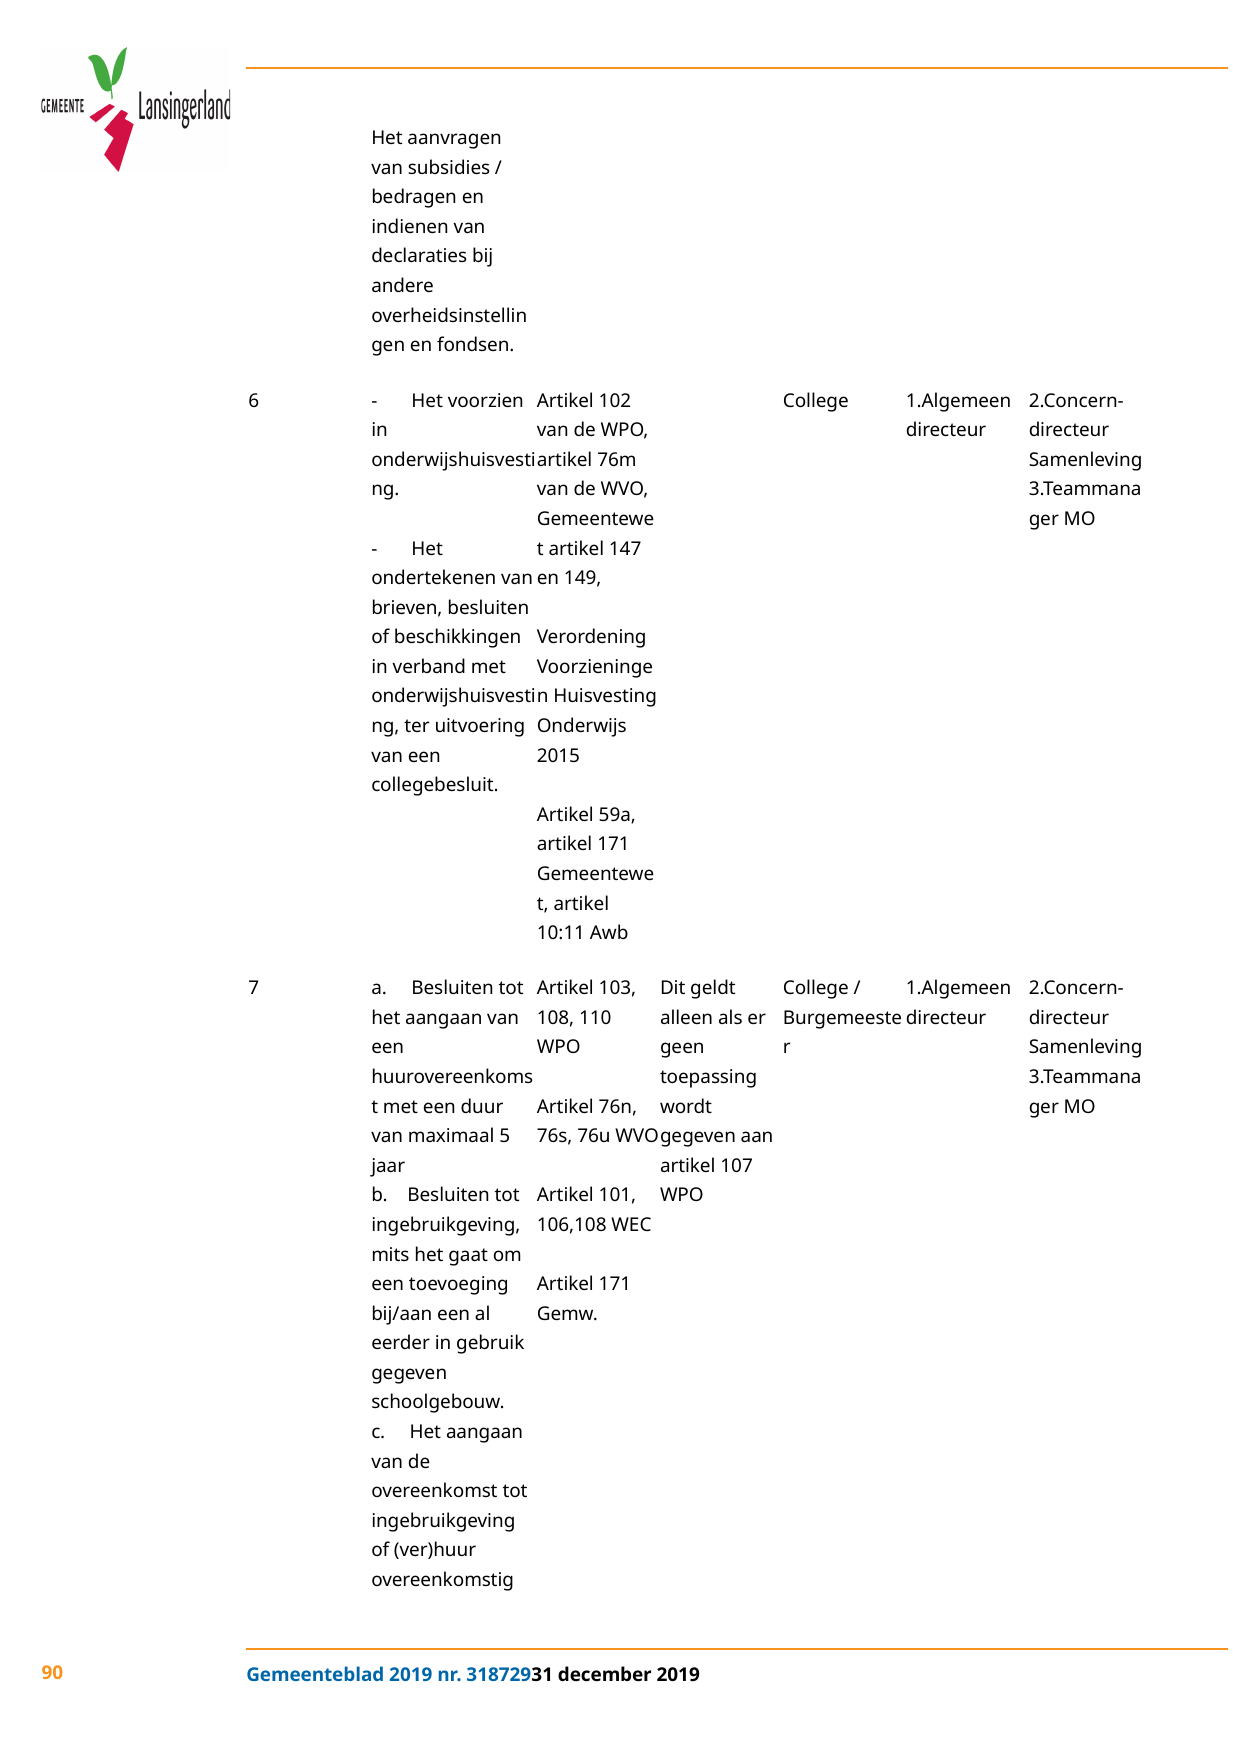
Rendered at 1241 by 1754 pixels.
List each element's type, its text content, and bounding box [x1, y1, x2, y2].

table_cell [537, 95, 660, 387]
table_cell [660, 387, 783, 974]
table_cell Artikel 103, 108, 110 WPO Artikel 76n, 76s, 76u WVO Artikel 101, 106,108 WEC Artikel 171 Gemw. [537, 975, 660, 1592]
table_cell Artikel 102 van de WPO, artikel 76m van de WVO, Gemeentewet artikel 147 en 149, Verordening Voorzieningen Huisvesting Onderwijs 2015 Artikel 59a, artikel 171 Gemeentewet, artikel 10:11 Awb [537, 387, 660, 974]
table_cell 2.Concern-directeur Samenleving 3.Teammanager MO [1029, 387, 1152, 974]
table_cell 2.Concern-directeur Samenleving 3.Teammanager MO [1029, 975, 1152, 1592]
table_cell College / Burgemeester [783, 975, 906, 1592]
table_cell a. Besluiten tot het aangaan van een huurovereenkomst met een duur van maximaal 5 jaar b. Besluiten tot ingebruikgeving, mits het gaat om een toevoeging bij/aan een al eerder in gebruik gegeven schoolgebouw. c. Het aangaan van de overeenkomst tot ingebruikgeving of (ver)huur overeenkomstig [371, 975, 537, 1592]
table_cell [248, 95, 371, 387]
table_cell College [783, 387, 906, 974]
table_cell [660, 95, 783, 387]
table_cell 7 [248, 975, 371, 1592]
table_cell Het aanvragen van subsidies / bedragen en indienen van declaraties bij andere overheidsinstellingen en fondsen. [371, 95, 537, 387]
table_cell [906, 95, 1028, 387]
table_cell 1.Algemeen directeur [906, 975, 1028, 1592]
picture [41, 47, 231, 172]
table_cell [1029, 95, 1152, 387]
table_cell 6 [248, 387, 371, 974]
table_cell 1.Algemeen directeur [906, 387, 1028, 974]
table_cell - Het voorzien in onderwijshuisvesting. - Het ondertekenen van brieven, besluiten of beschikkingen in verband met onderwijshuisvesting, ter uitvoering van een collegebesluit. [371, 387, 537, 974]
table_cell Dit geldt alleen als er geen toepassing wordt gegeven aan artikel 107 WPO [660, 975, 783, 1592]
table_cell [783, 95, 906, 387]
